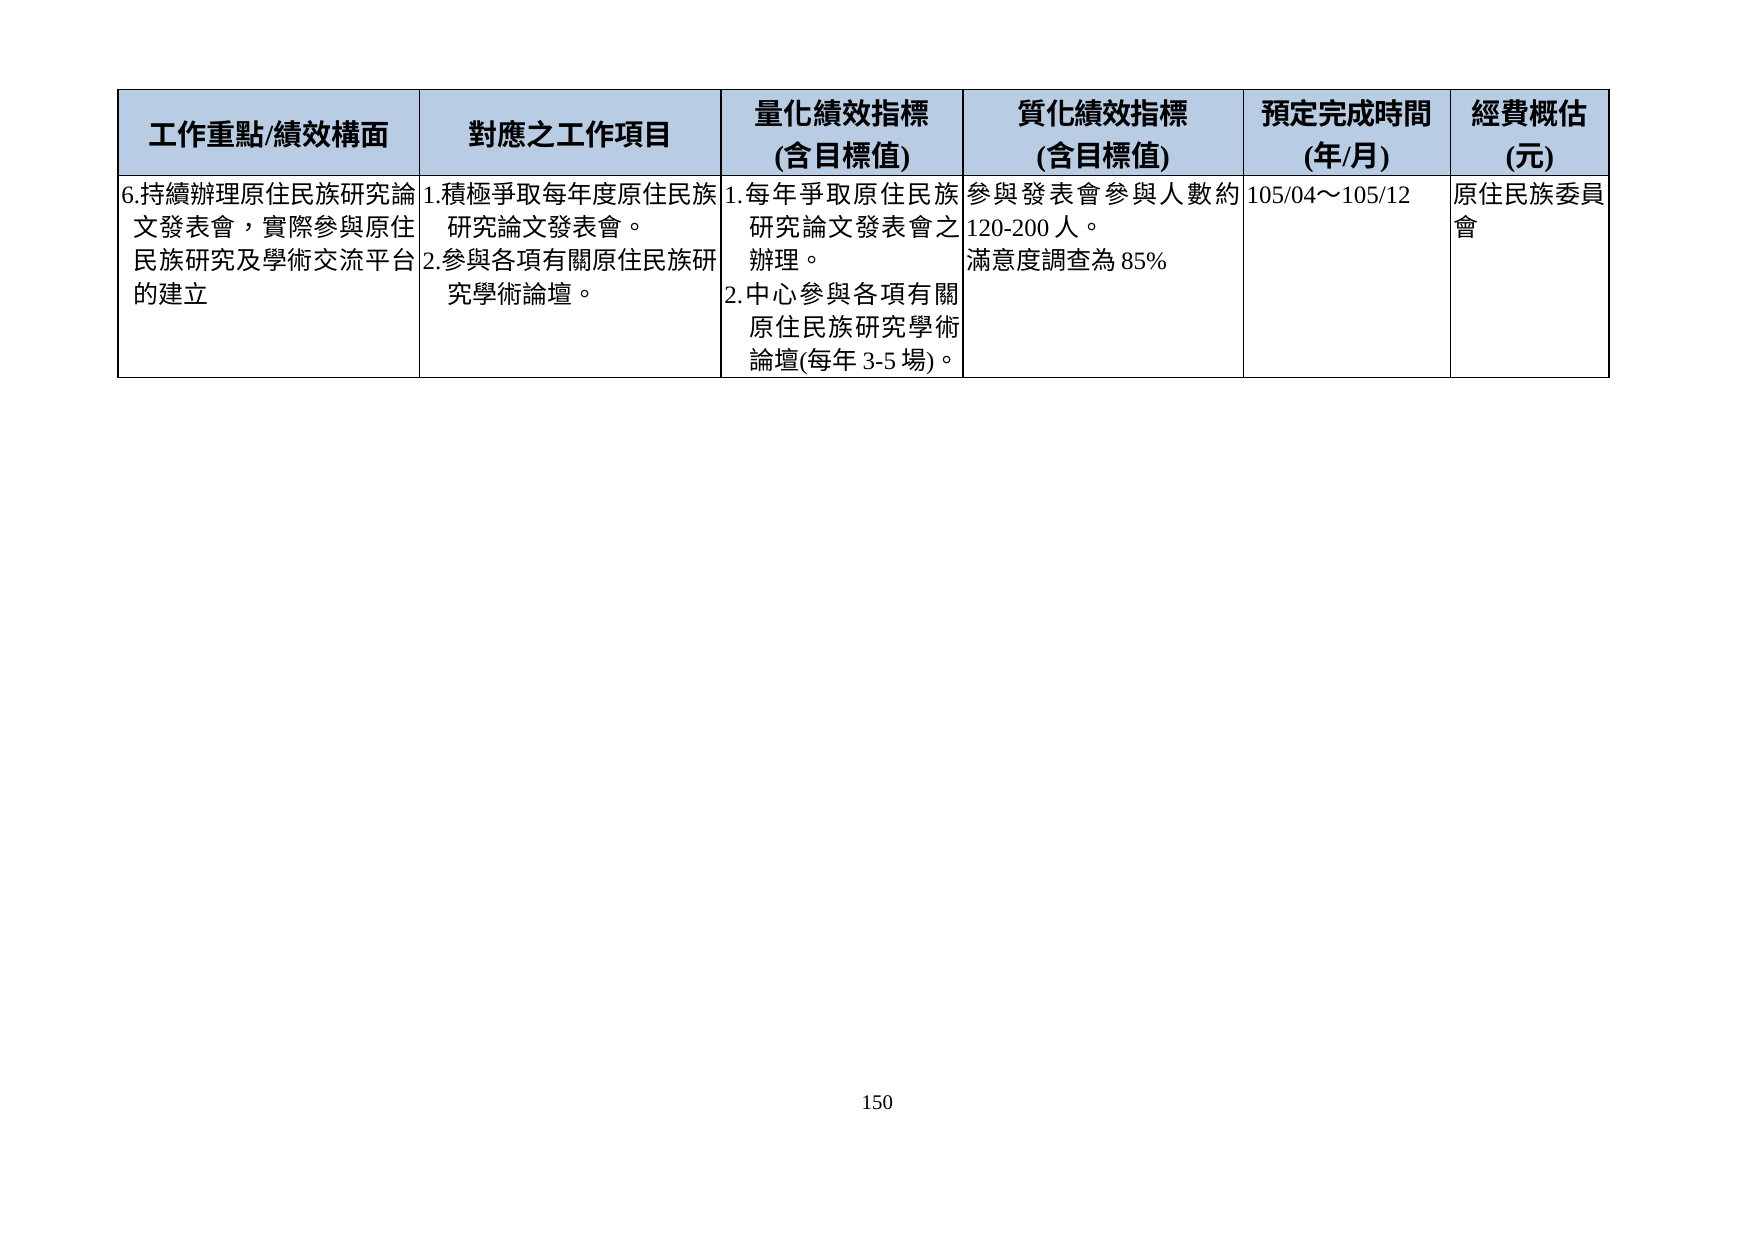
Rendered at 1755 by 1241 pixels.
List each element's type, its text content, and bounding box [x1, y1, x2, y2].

table_cell 6.持續辦理原住民族研究論文發表會，實際參與原住民族研究及學術交流平台的建立 [119, 176, 419, 376]
table_header 預定完成時間 (年/月) [1244, 90, 1450, 175]
table_header 經費概估 (元) [1451, 90, 1608, 175]
table_header 量化績效指標 (含目標值) [722, 90, 962, 175]
table_cell 105/04〜105/12 [1244, 176, 1450, 376]
table_cell 參與發表會參與人數約120-200人。 滿意度調查為85% [964, 176, 1243, 376]
table_cell 原住民族委員會 [1451, 176, 1608, 376]
table_header 工作重點/績效構面 [119, 90, 419, 175]
table_header 質化績效指標 (含目標值) [964, 90, 1243, 175]
table_cell 1.積極爭取每年度原住民族研究論文發表會。 2.參與各項有關原住民族研究學術論壇。 [420, 176, 720, 376]
table_cell 1.每年爭取原住民族研究論文發表會之辦理。 2.中心參與各項有關原住民族研究學術論壇(每年3-5場)。 [722, 176, 962, 376]
table_header 對應之工作項目 [420, 90, 720, 175]
